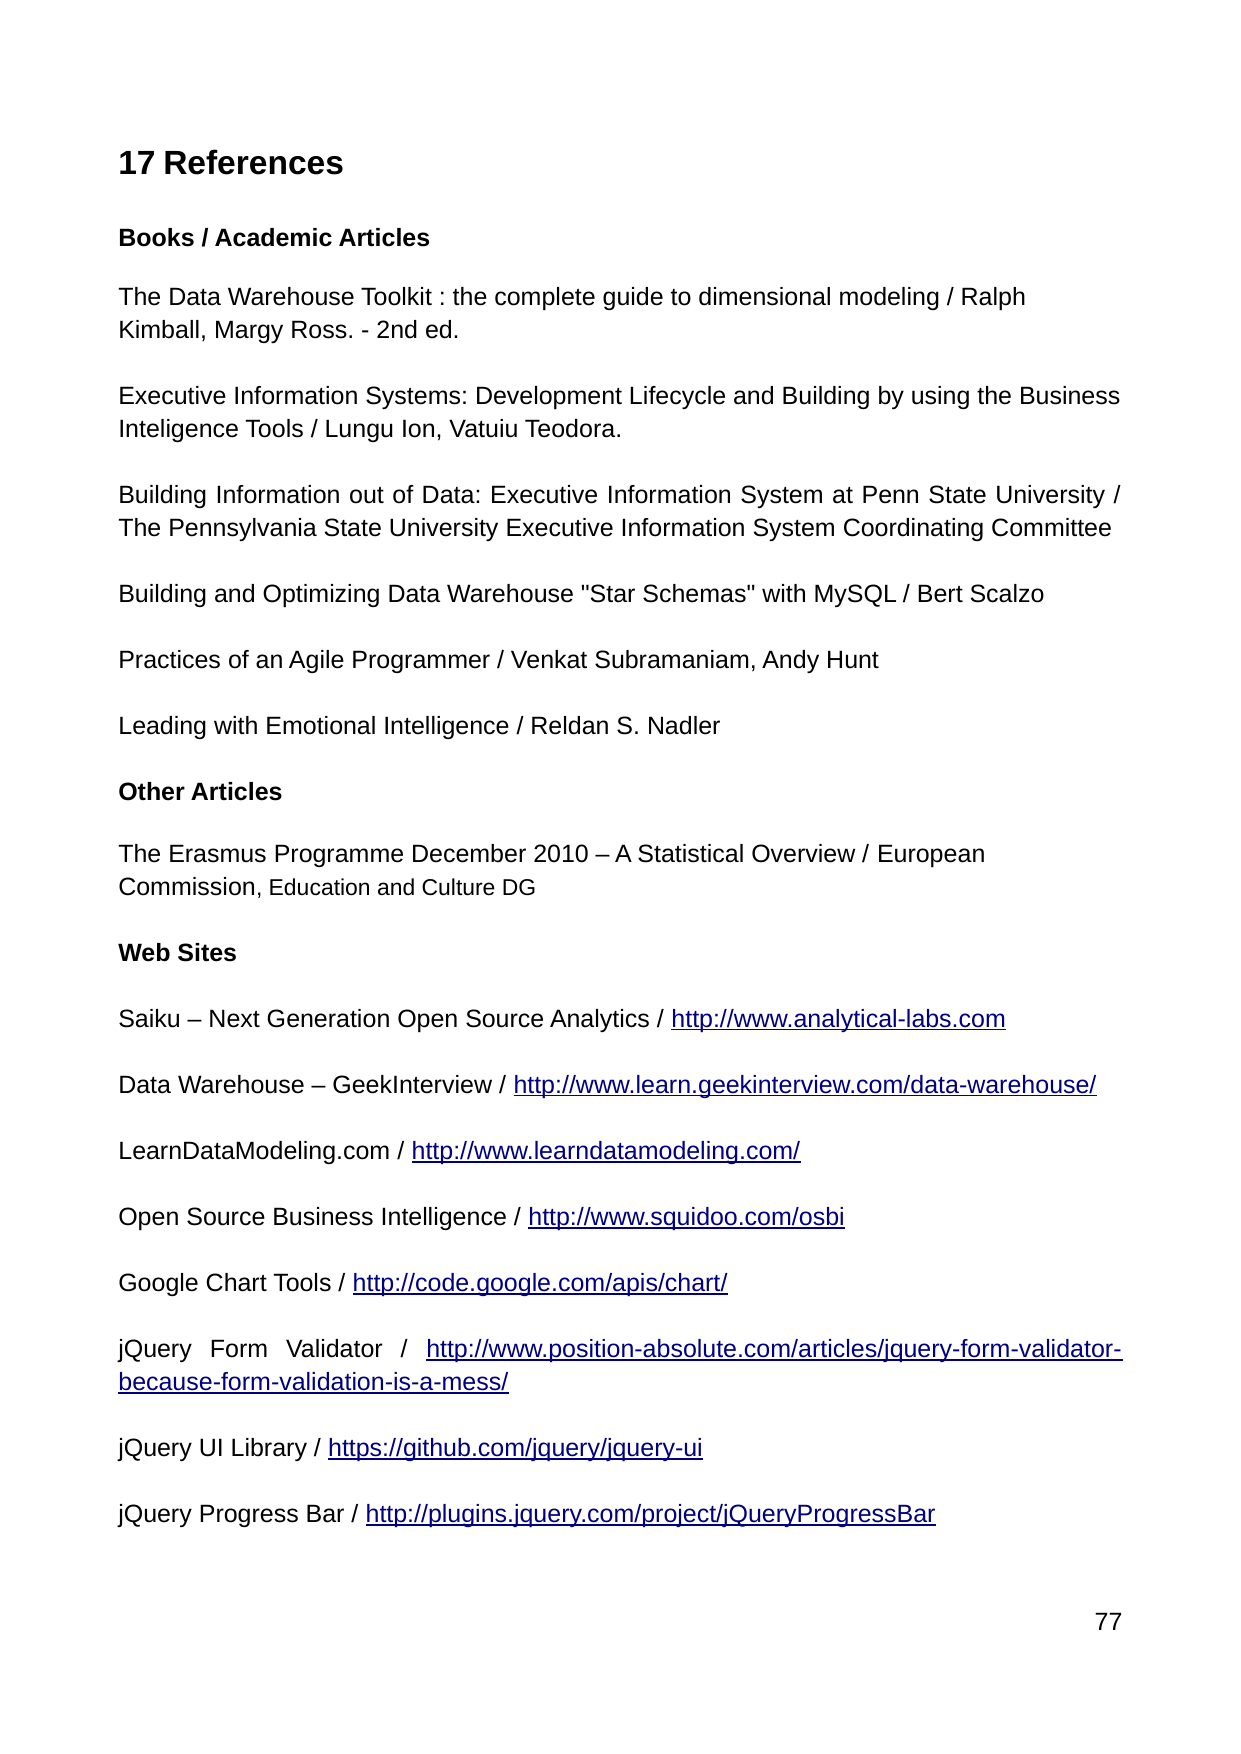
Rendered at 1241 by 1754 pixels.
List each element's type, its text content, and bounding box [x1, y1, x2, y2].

text Other Articles [118, 777, 1122, 806]
text LearnDataModeling.com / http://www.learndatamodeling.com/ [118, 1136, 1122, 1165]
text Data Warehouse – GeekInterview / http://www.learn.geekinterview.com/data-warehouse/ [118, 1070, 1122, 1099]
text jQuery Form Validator / http://www.position-absolute.com/articles/jquery-form-validator-because-form-validation-is-a-mess/ [118, 1334, 1122, 1429]
text Building Information out of Data: Executive Information System at Penn State University / The Pennsylvania State University Executive Information System Coordinating Committee [118, 480, 1122, 542]
text The Erasmus Programme December 2010 – A Statistical Overview / European Commission, Education and Culture DG [118, 839, 1122, 901]
text Google Chart Tools / http://code.google.com/apis/chart/ [118, 1268, 1122, 1297]
text Open Source Business Intelligence / http://www.squidoo.com/osbi [118, 1202, 1122, 1231]
text Web Sites [118, 938, 1122, 967]
text Saiku – Next Generation Open Source Analytics / http://www.analytical-labs.com [118, 1004, 1122, 1033]
text Leading with Emotional Intelligence / Reldan S. Nadler [118, 711, 1122, 740]
text Practices of an Agile Programmer / Venkat Subramaniam, Andy Hunt [118, 645, 1122, 674]
text jQuery Progress Bar / http://plugins.jquery.com/project/jQueryProgressBar [118, 1499, 1122, 1528]
text Executive Information Systems: Development Lifecycle and Building by using the Business Inteligence Tools / Lungu Ion, Vatuiu Teodora. [118, 381, 1122, 443]
subtitle References [118, 143, 1122, 182]
text jQuery UI Library / https://github.com/jquery/jquery-ui [118, 1433, 1122, 1495]
text The Data Warehouse Toolkit : the complete guide to dimensional modeling / Ralph Kimball, Margy Ross. - 2nd ed. [118, 282, 1122, 344]
text Books / Academic Articles [118, 223, 1122, 252]
text Building and Optimizing Data Warehouse "Star Schemas" with MySQL / Bert Scalzo [118, 579, 1122, 608]
